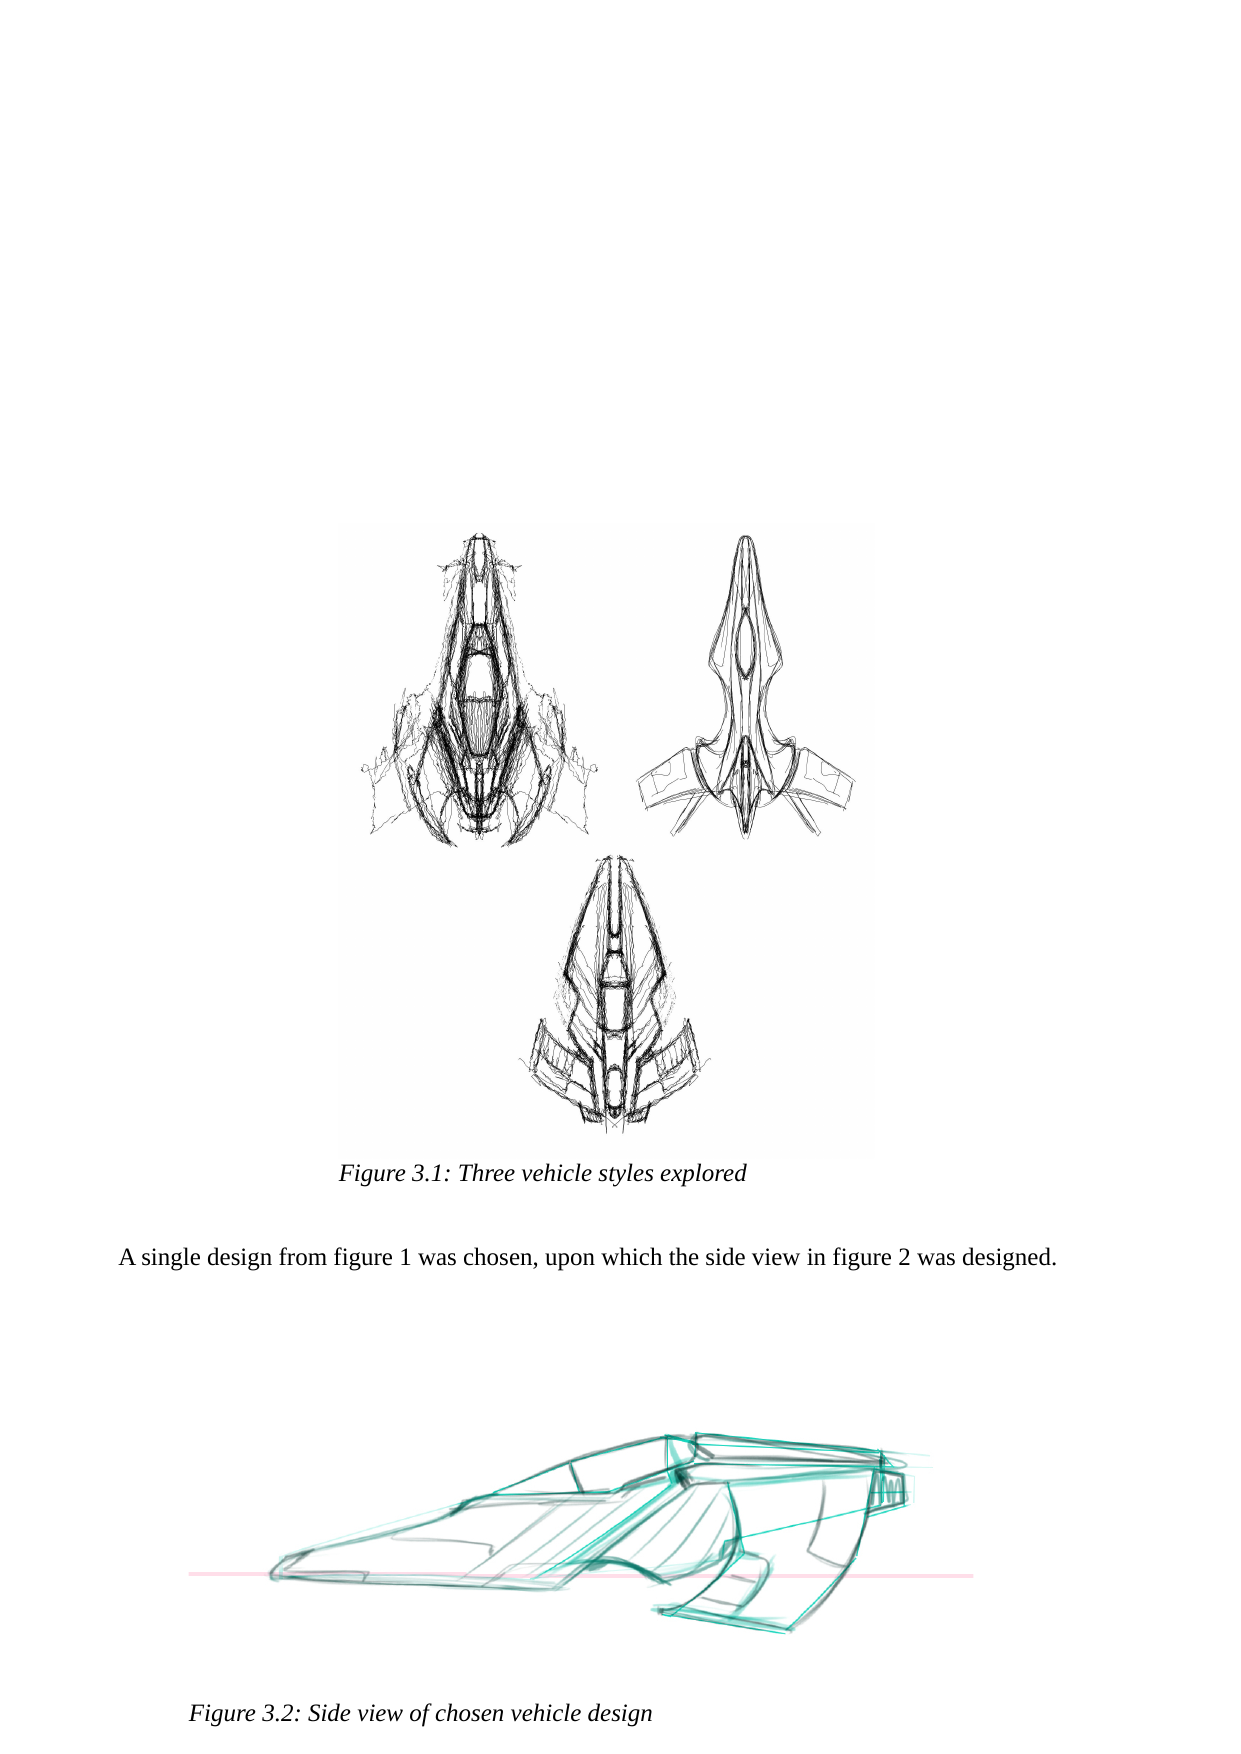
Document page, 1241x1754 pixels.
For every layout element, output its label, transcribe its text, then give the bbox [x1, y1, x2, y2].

text A single design from figure 1 was chosen, upon which the side view in figure 2 was designed. [118, 1242, 1122, 1271]
text Figure 3.2: Side view of chosen vehicle design [189, 1699, 973, 1727]
text Figure 3.1: Three vehicle styles explored [338, 1159, 902, 1187]
picture [188, 1348, 974, 1699]
picture [338, 523, 875, 1159]
